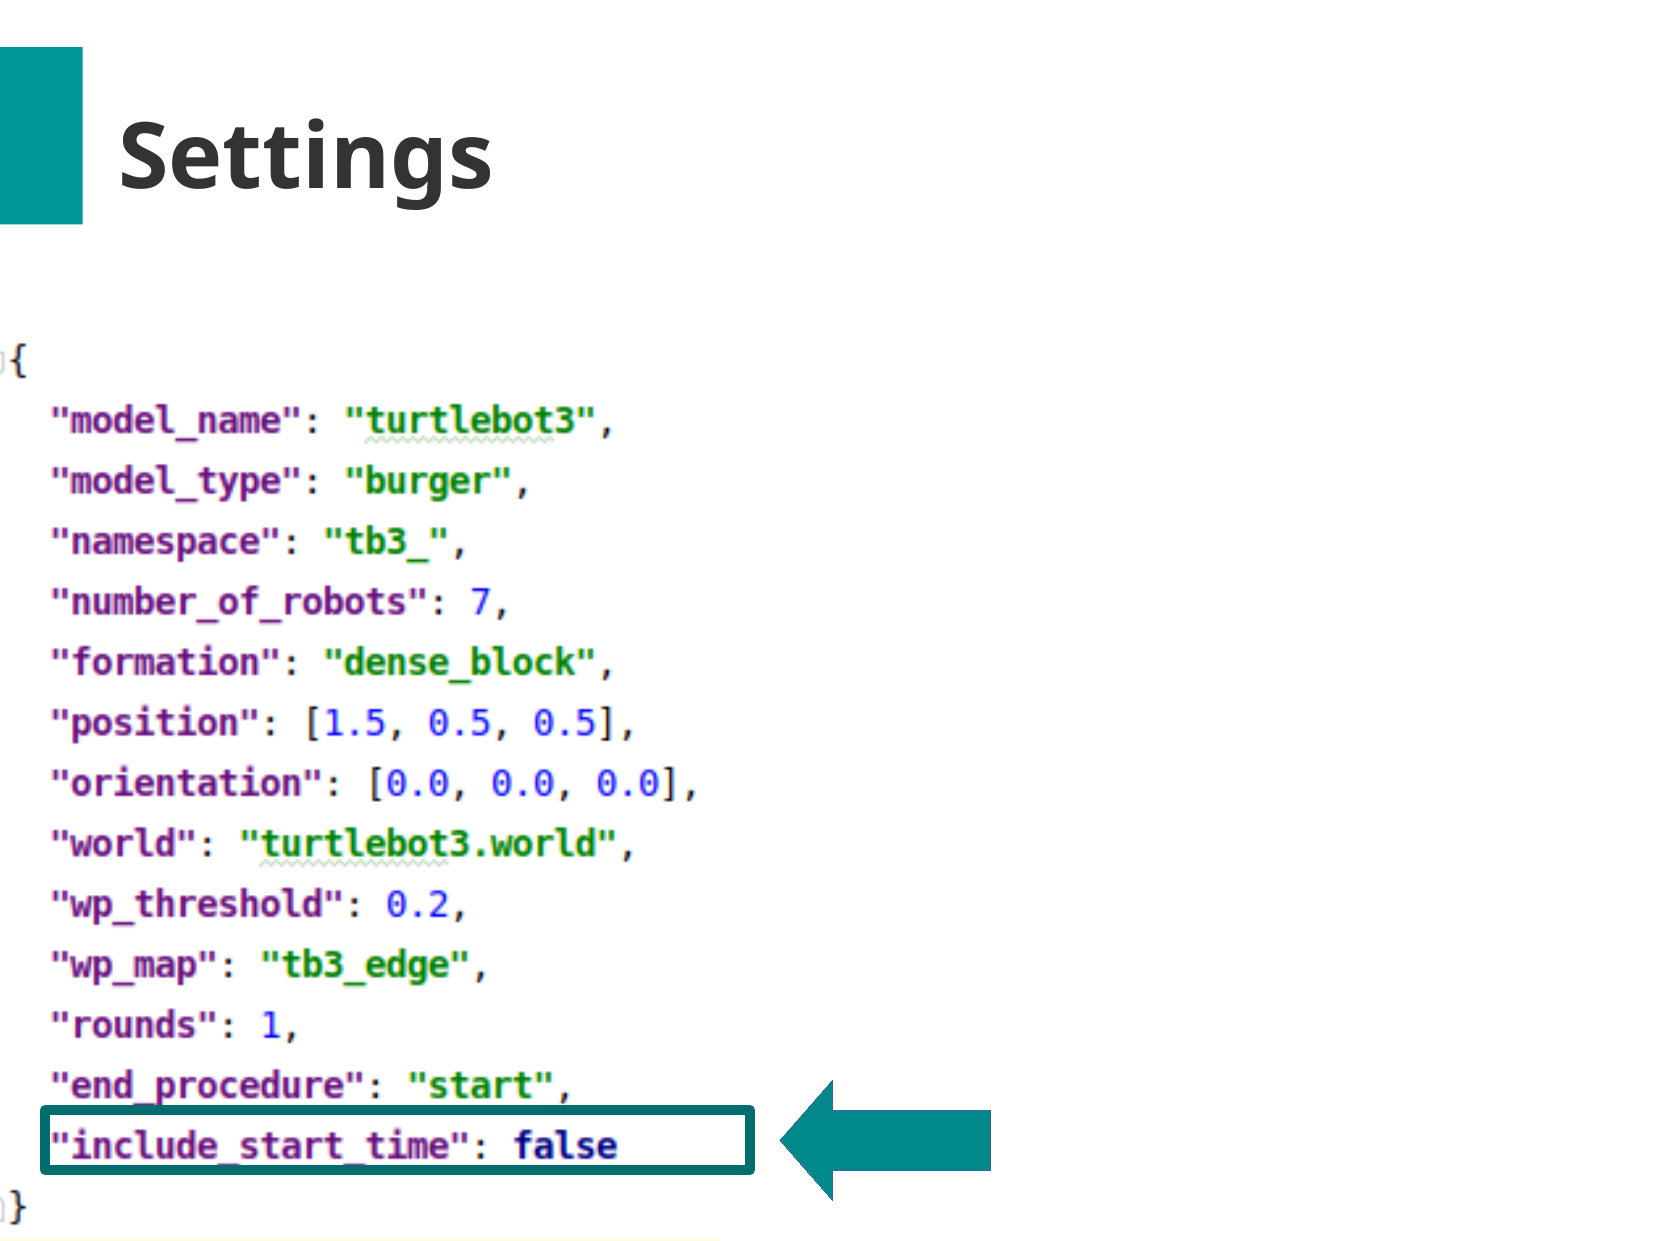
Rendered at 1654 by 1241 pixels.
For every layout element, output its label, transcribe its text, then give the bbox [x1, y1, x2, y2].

picture [50, 1115, 720, 1165]
title Settings [118, 49, 1571, 257]
picture [0, 334, 720, 1241]
text_box [780, 1080, 991, 1201]
